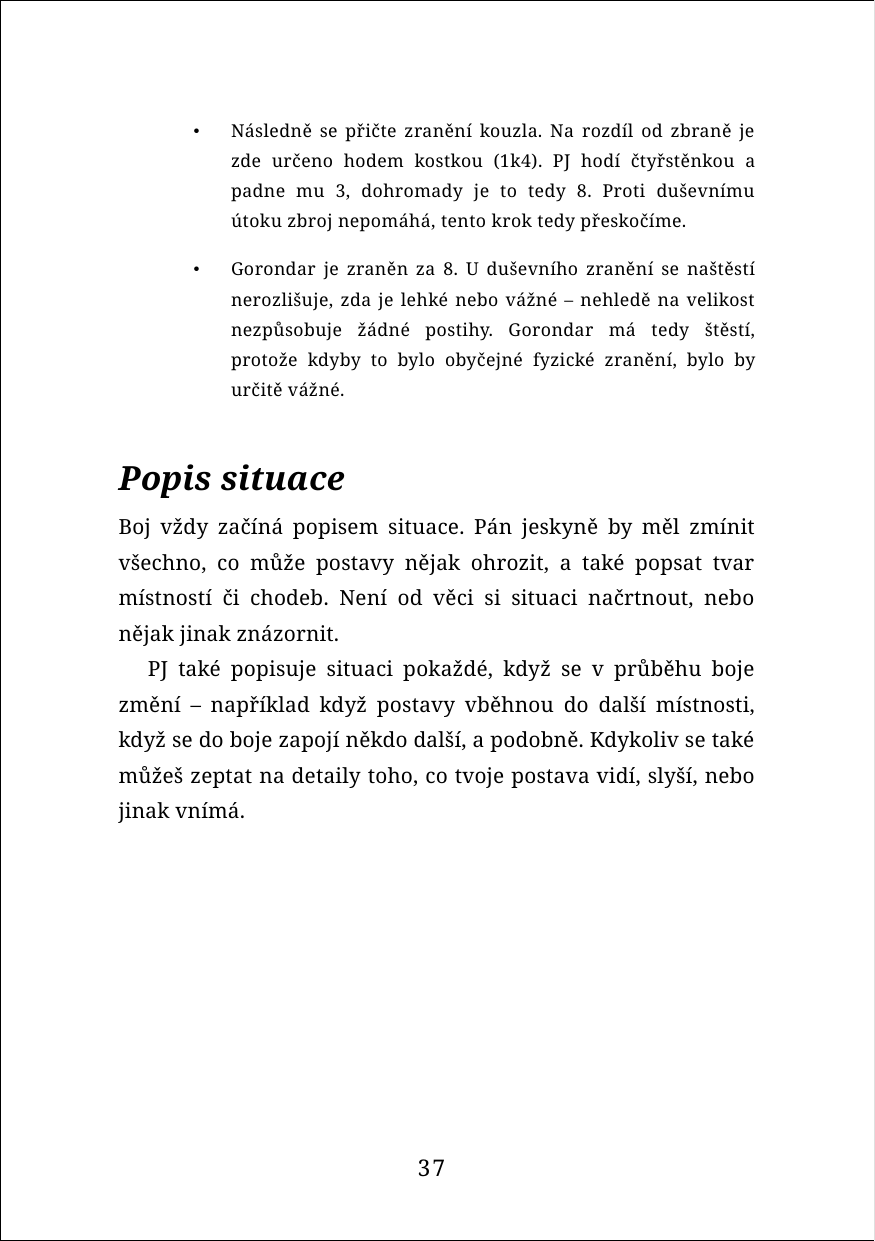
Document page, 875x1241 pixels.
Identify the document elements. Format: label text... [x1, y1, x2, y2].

text Boj vždy začíná popisem situace. Pán jeskyně by měl zmínit všechno, co může postavy nějak ohrozit, a také popsat tvar místností či chodeb. Není od věci si situaci načrtnout, nebo nějak jinak znázornit. PJ také popisuje situaci pokaždé, když se v průběhu boje změní – například když postavy vběhnou do další místnosti, když se do boje zapojí někdo další, a podobně. Kdykoliv se také můžeš zeptat na detaily toho, co tvoje postava vidí, slyší, nebo jinak vnímá. [118, 512, 756, 825]
list Gorondar je zraněn za 8. U duševního zranění se naštěstí nerozlišuje, zda je lehké nebo vážné – nehledě na velikost nezpůsobuje žádné postihy. Gorondar má tedy štěstí, protože kdyby to bylo obyčejné fyzické zranění, bylo by určitě vážné. [193, 257, 756, 402]
subtitle Popis situace [118, 455, 756, 501]
list Následně se přičte zranění kouzla. Na rozdíl od zbraně je zde určeno hodem kostkou (1k4). PJ hodí čtyřstěnkou a padne mu 3, dohromady je to tedy 8. Proti duševnímu útoku zbroj nepomáhá, tento krok tedy přeskočíme. [193, 118, 756, 233]
